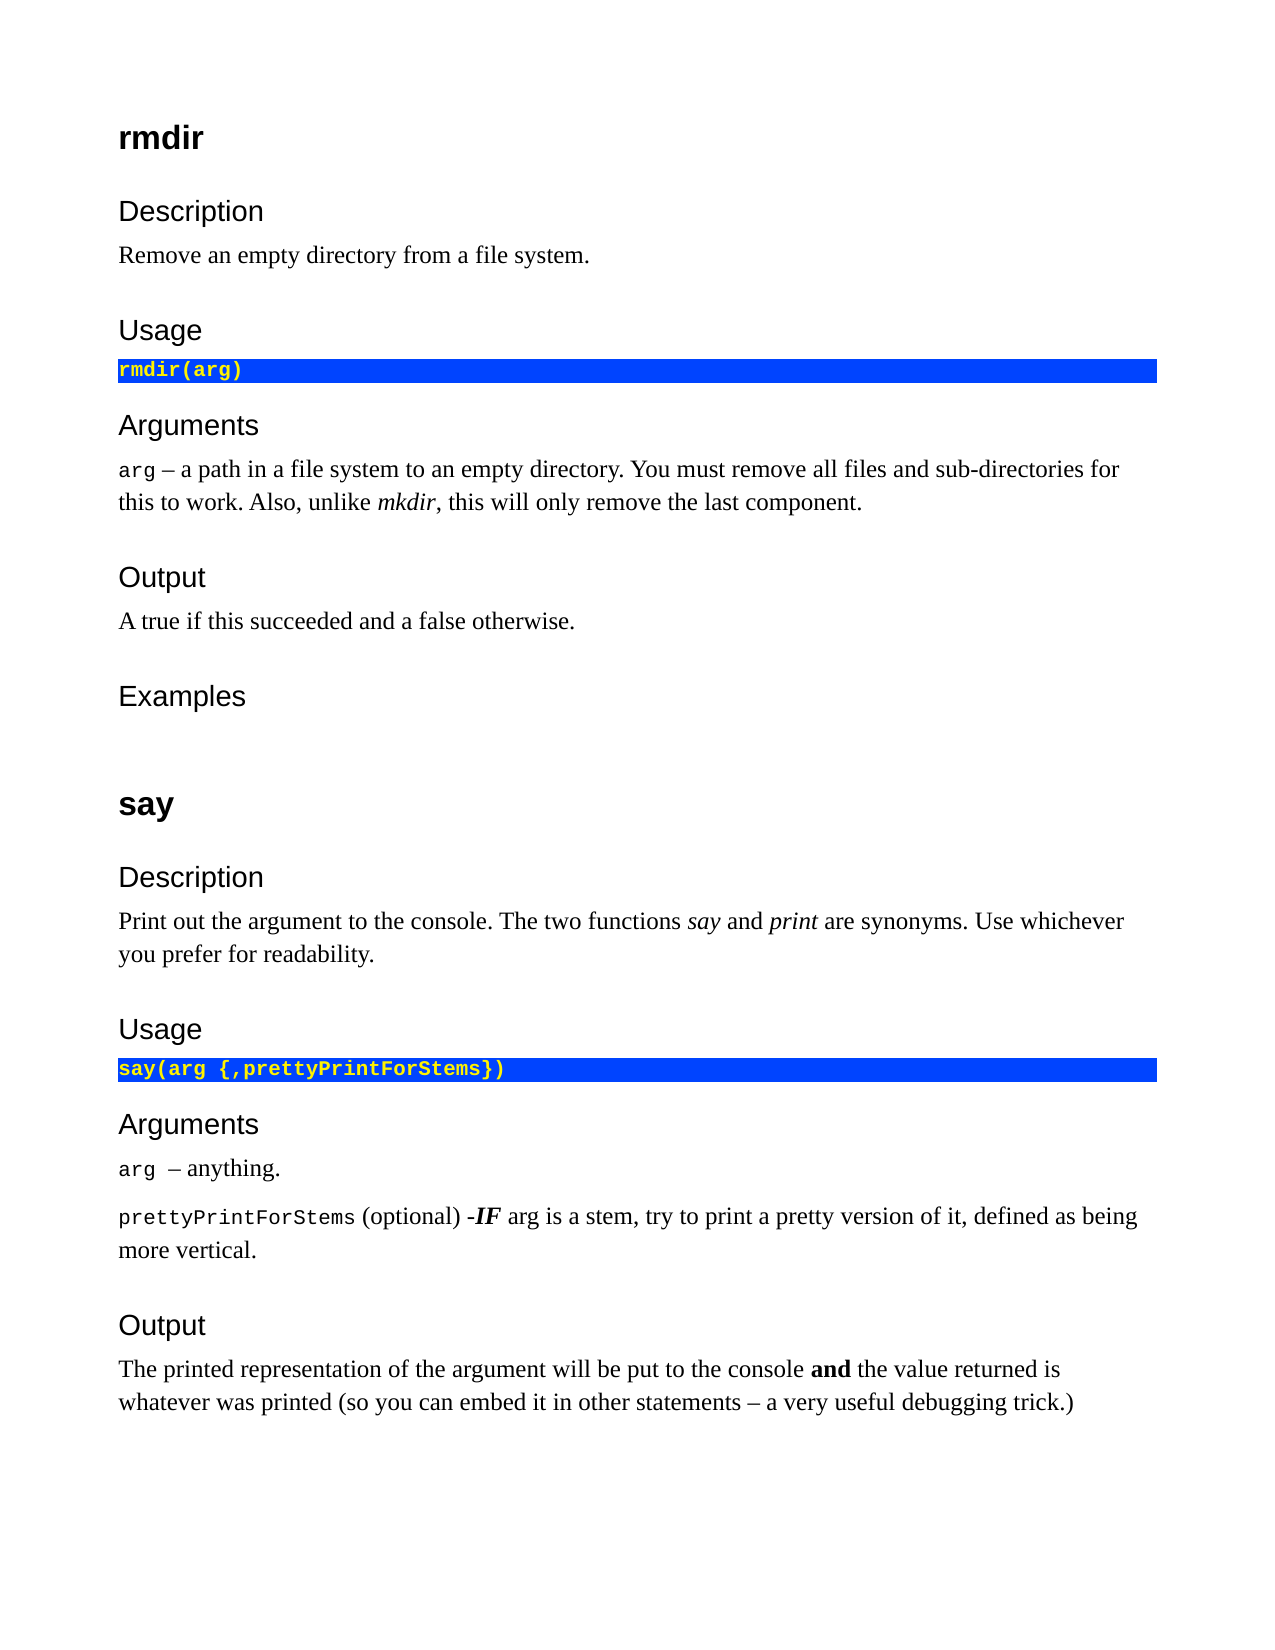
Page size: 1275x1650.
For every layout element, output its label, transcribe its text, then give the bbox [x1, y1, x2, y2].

text A true if this succeeded and a false otherwise. [118, 606, 1157, 635]
text The printed representation of the argument will be put to the console and the value returned is whatever was printed (so you can embed it in other statements – a very useful debugging trick.) [118, 1354, 1157, 1416]
text say(arg {,prettyPrintForStems}) [118, 1058, 1157, 1082]
subtitle Usage [118, 1012, 1157, 1046]
subtitle Description [118, 860, 1157, 894]
subtitle Usage [118, 313, 1157, 346]
subtitle Output [118, 1308, 1157, 1341]
subtitle say [118, 746, 1157, 823]
text arg – anything. [118, 1153, 1157, 1182]
subtitle Output [118, 560, 1157, 594]
text Remove an empty directory from a file system. [118, 240, 1157, 269]
subtitle rmdir [118, 118, 1157, 157]
text prettyPrintForStems (optional) -IF arg is a stem, try to print a pretty version of it, defined as being more vertical. [118, 1201, 1157, 1264]
subtitle Arguments [118, 408, 1157, 441]
text arg – a path in a file system to an empty directory. You must remove all files and sub-directories for this to work. Also, unlike mkdir, this will only remove the last component. [118, 454, 1157, 516]
subtitle Arguments [118, 1107, 1157, 1140]
text Print out the argument to the console. The two functions say and print are synonyms. Use whichever you prefer for readability. [118, 906, 1157, 968]
subtitle Description [118, 194, 1157, 228]
subtitle Examples [118, 679, 1157, 712]
text rmdir(arg) [118, 359, 1157, 383]
